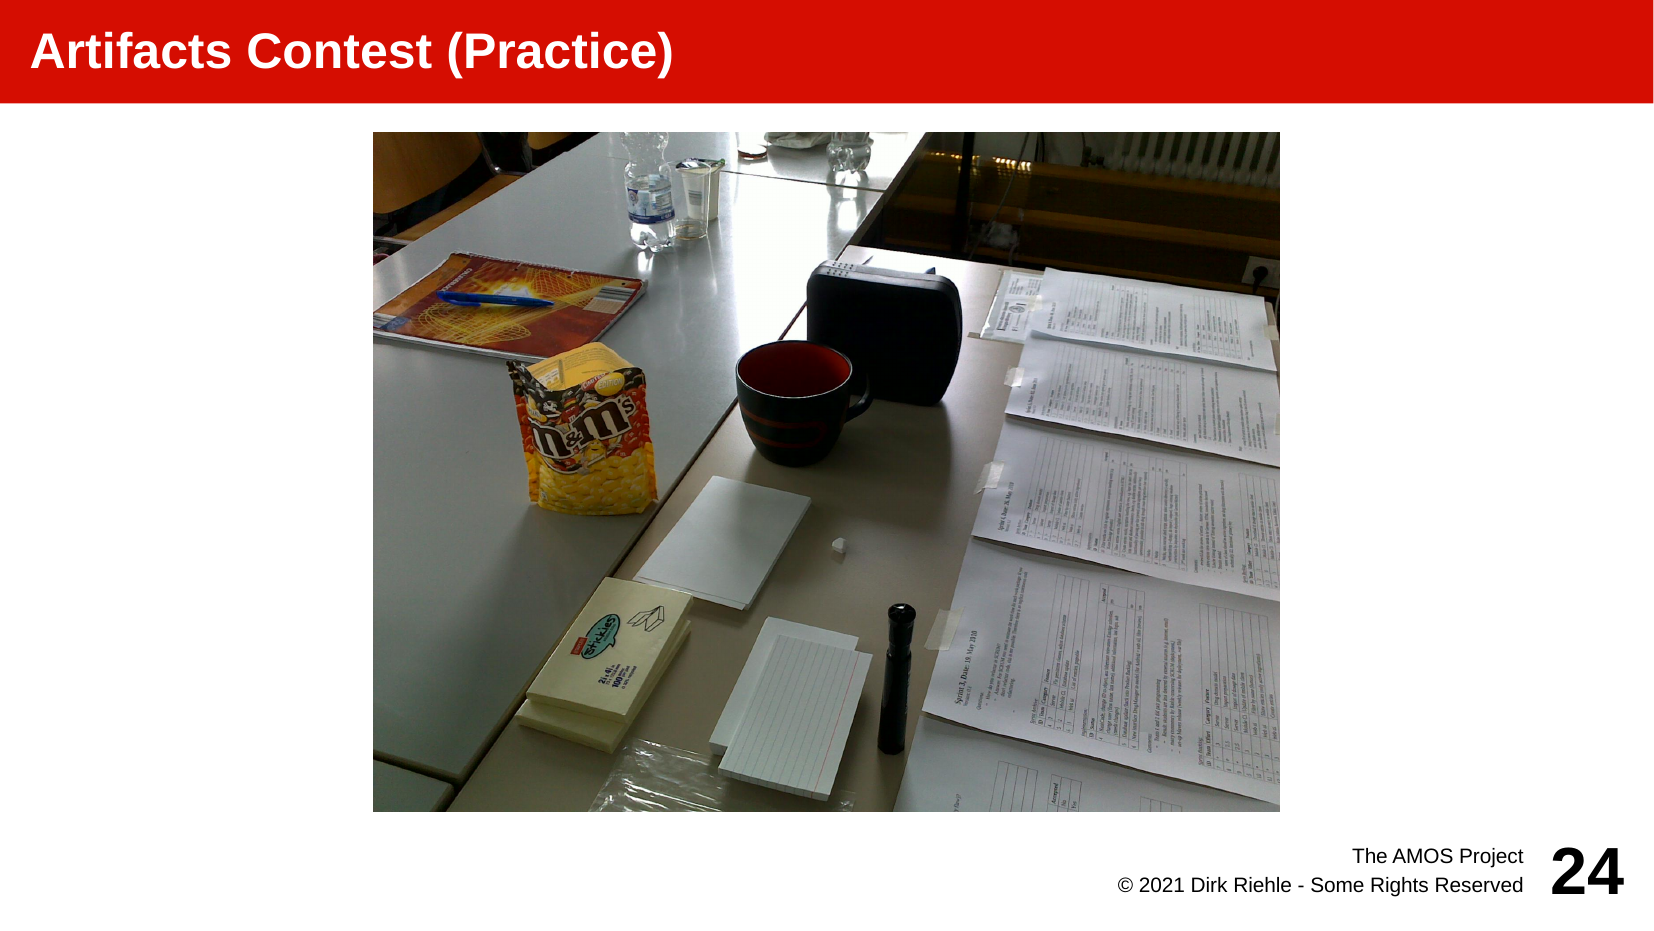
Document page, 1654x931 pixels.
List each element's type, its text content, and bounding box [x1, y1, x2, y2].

title Artifacts Contest (Practice) [0, 0, 1654, 104]
picture [373, 132, 1280, 813]
